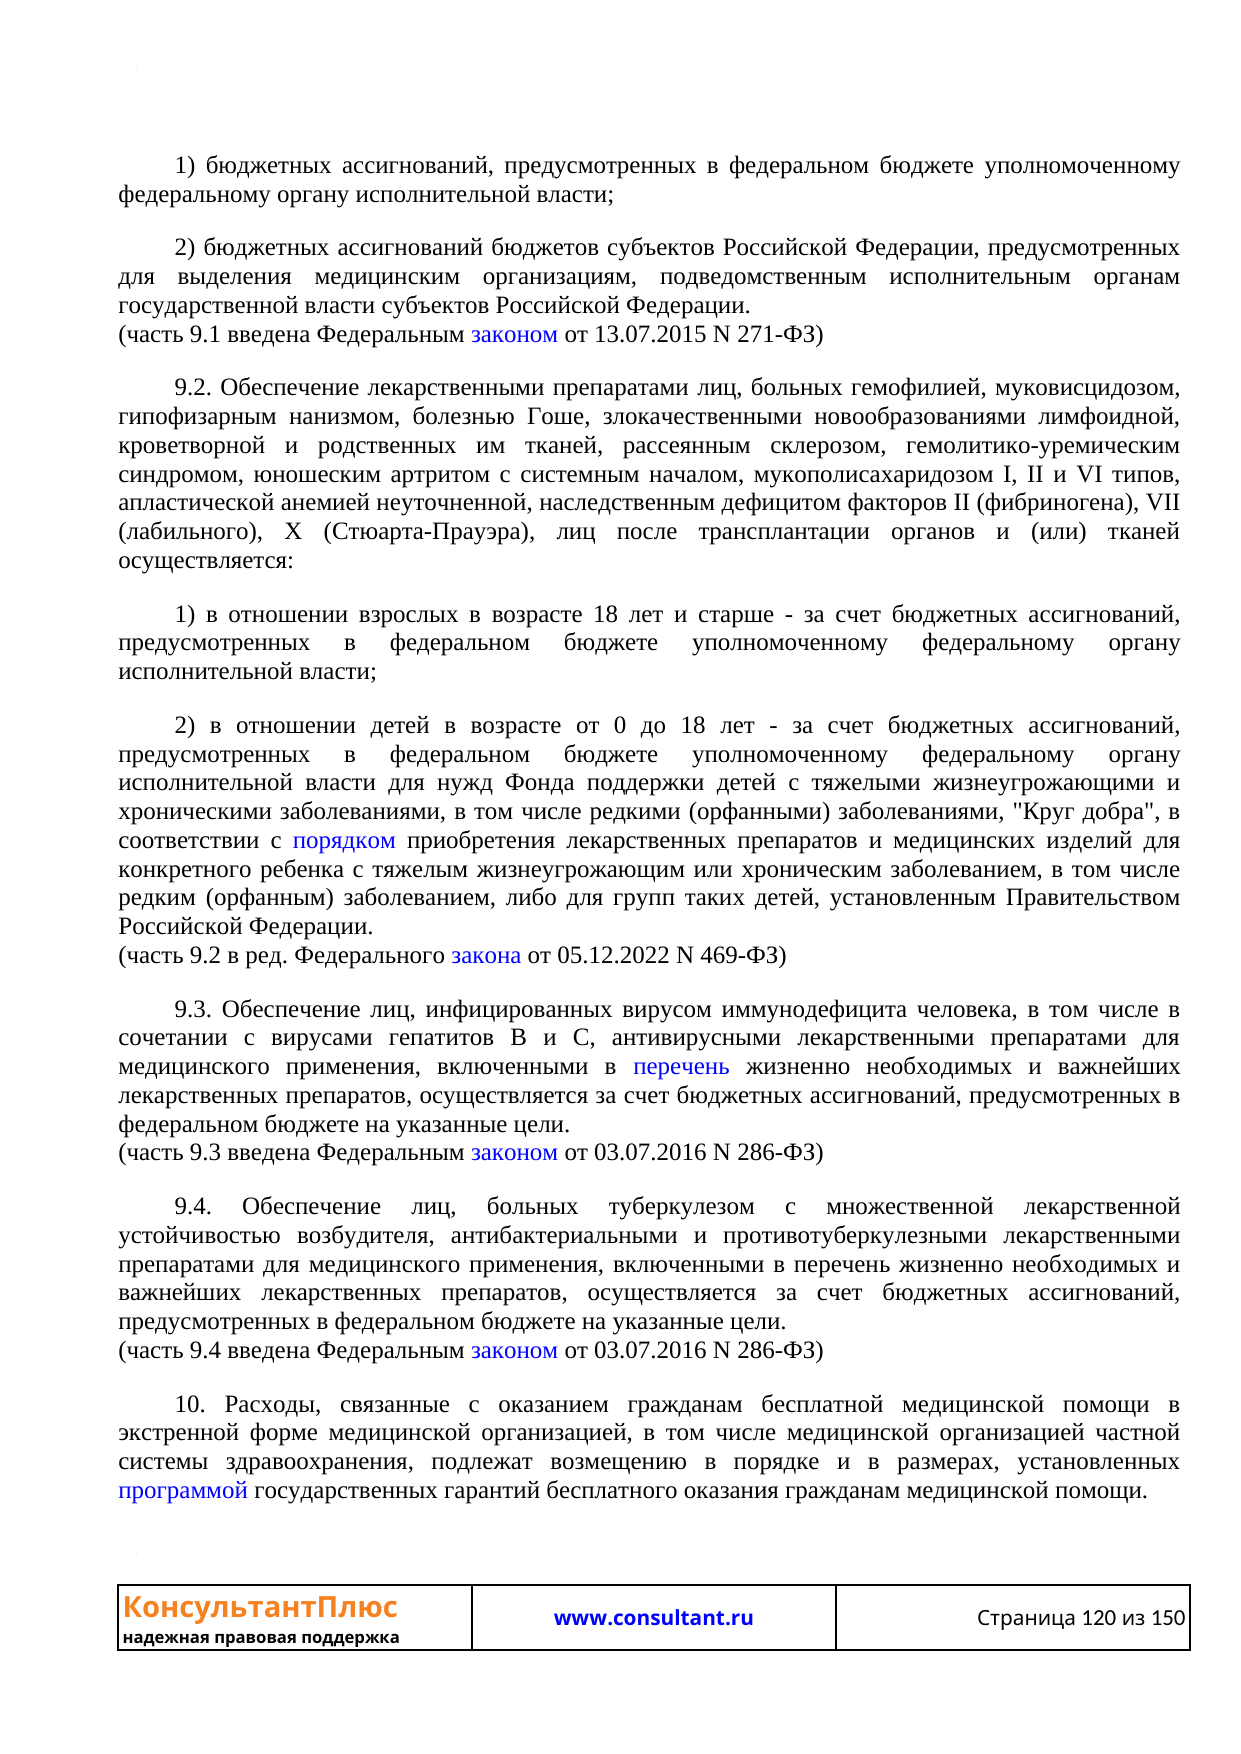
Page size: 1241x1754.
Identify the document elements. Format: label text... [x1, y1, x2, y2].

text 9.2. Обеспечение лекарственными препаратами лиц, больных гемофилией, муковисцидозом, гипофизарным нанизмом, болезнью Гоше, злокачественными новообразованиями лимфоидной, кроветворной и родственных им тканей, рассеянным склерозом, гемолитико-уремическим синдромом, юношеским артритом с системным началом, мукополисахаридозом I, II и VI типов, апластической анемией неуточненной, наследственным дефицитом факторов II (фибриногена), VII (лабильного), X (Стюарта-Прауэра), лиц после трансплантации органов и (или) тканей осуществляется: [118, 372, 1181, 574]
text 1) в отношении взрослых в возрасте 18 лет и старше - за счет бюджетных ассигнований, предусмотренных в федеральном бюджете уполномоченному федеральному органу исполнительной власти; [118, 599, 1181, 685]
text (часть 9.1 введена Федеральным законом от 13.07.2015 N 271-ФЗ) [118, 319, 1181, 347]
text 2) бюджетных ассигнований бюджетов субъектов Российской Федерации, предусмотренных для выделения медицинским организациям, подведомственным исполнительным органам государственной власти субъектов Российской Федерации. [118, 232, 1181, 319]
text 10. Расходы, связанные с оказанием гражданам бесплатной медицинской помощи в экстренной форме медицинской организацией, в том числе медицинской организацией частной системы здравоохранения, подлежат возмещению в порядке и в размерах, установленных программой государственных гарантий бесплатного оказания гражданам медицинской помощи. [118, 1389, 1181, 1504]
text 9.3. Обеспечение лиц, инфицированных вирусом иммунодефицита человека, в том числе в сочетании с вирусами гепатитов B и C, антивирусными лекарственными препаратами для медицинского применения, включенными в перечень жизненно необходимых и важнейших лекарственных препаратов, осуществляется за счет бюджетных ассигнований, предусмотренных в федеральном бюджете на указанные цели. [118, 994, 1181, 1137]
text 1) бюджетных ассигнований, предусмотренных в федеральном бюджете уполномоченному федеральному органу исполнительной власти; [118, 150, 1181, 207]
text (часть 9.2 в ред. Федерального закона от 05.12.2022 N 469-ФЗ) [118, 940, 1181, 969]
text 2) в отношении детей в возрасте от 0 до 18 лет - за счет бюджетных ассигнований, предусмотренных в федеральном бюджете уполномоченному федеральному органу исполнительной власти для нужд Фонда поддержки детей с тяжелыми жизнеугрожающими и хроническими заболеваниями, в том числе редкими (орфанными) заболеваниями, "Круг добра", в соответствии с порядком приобретения лекарственных препаратов и медицинских изделий для конкретного ребенка с тяжелым жизнеугрожающим или хроническим заболеванием, в том числе редким (орфанным) заболеванием, либо для групп таких детей, установленным Правительством Российской Федерации. [118, 710, 1181, 940]
text (часть 9.4 введена Федеральным законом от 03.07.2016 N 286-ФЗ) [118, 1335, 1181, 1364]
text (часть 9.3 введена Федеральным законом от 03.07.2016 N 286-ФЗ) [118, 1137, 1181, 1166]
text 9.4. Обеспечение лиц, больных туберкулезом с множественной лекарственной устойчивостью возбудителя, антибактериальными и противотуберкулезными лекарственными препаратами для медицинского применения, включенными в перечень жизненно необходимых и важнейших лекарственных препаратов, осуществляется за счет бюджетных ассигнований, предусмотренных в федеральном бюджете на указанные цели. [118, 1191, 1181, 1335]
